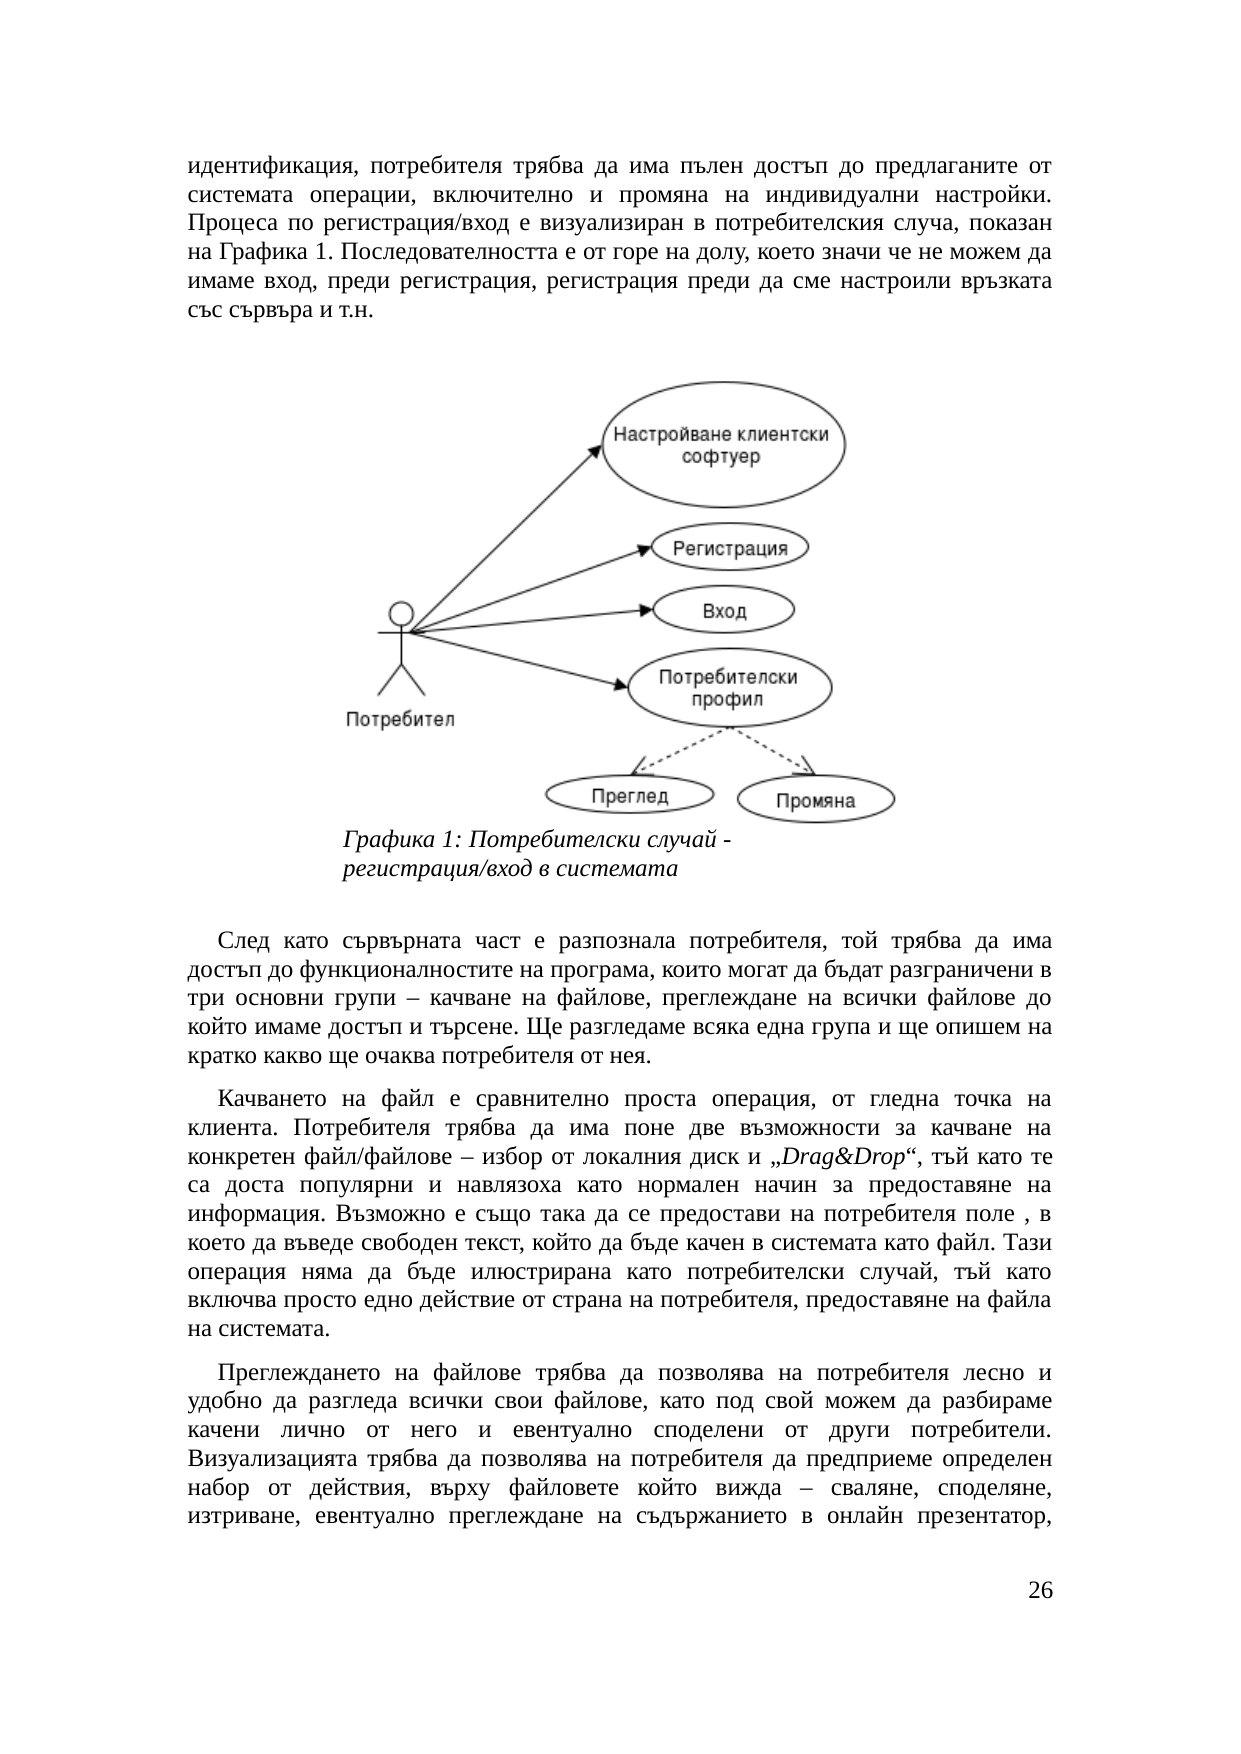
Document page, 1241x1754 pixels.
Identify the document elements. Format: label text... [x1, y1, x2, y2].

text След като сървърната част е разпознала потребителя, той трябва да има достъп до функционалностите на програма, които могат да бъдат разграничени в три основни групи – качване на файлове, преглеждане на всички файлове до който имаме достъп и търсене. Ще разгледаме всяка една група и ще опишем на кратко какво ще очаква потребителя от нея. [187, 925, 1053, 1069]
text Графика 1: Потребителски случай - регистрация/вход в системата [343, 825, 898, 882]
text Качването на файл е сравнително проста операция, от гледна точка на клиента. Потребителя трябва да има поне две възможности за качване на конкретен файл/файлове – избор от локалния диск и „Drag&Drop“, тъй като те са доста популярни и навлязоха като нормален начин за предоставяне на информация. Възможно е също така да се предостави на потребителя поле , в което да въведе свободен текст, който да бъде качен в системата като файл. Тази операция няма да бъде илюстрирана като потребителски случай, тъй като включва просто едно действие от страна на потребителя, предоставяне на файла на системата. [187, 1083, 1053, 1342]
picture [343, 380, 897, 825]
text идентификация, потребителя трябва да има пълен достъп до предлаганите от системата операции, включително и промяна на индивидуални настройки. Процеса по регистрация/вход е визуализиран в потребителския случа, показан на Графика 1. Последователността е от горе на долу, което значи че не можем да имаме вход, преди регистрация, регистрация преди да сме настроили връзката със сървъра и т.н. [187, 150, 1053, 322]
text Преглеждането на файлове трябва да позволява на потребителя лесно и удобно да разгледа всички свои файлове, като под свой можем да разбираме качени лично от него и евентуално споделени от други потребители. Визуализацията трябва да позволява на потребителя да предприеме определен набор от действия, върху файловете който вижда – сваляне, споделяне, изтриване, евентуално преглеждане на съдържанието в онлайн презентатор, [187, 1357, 1053, 1529]
